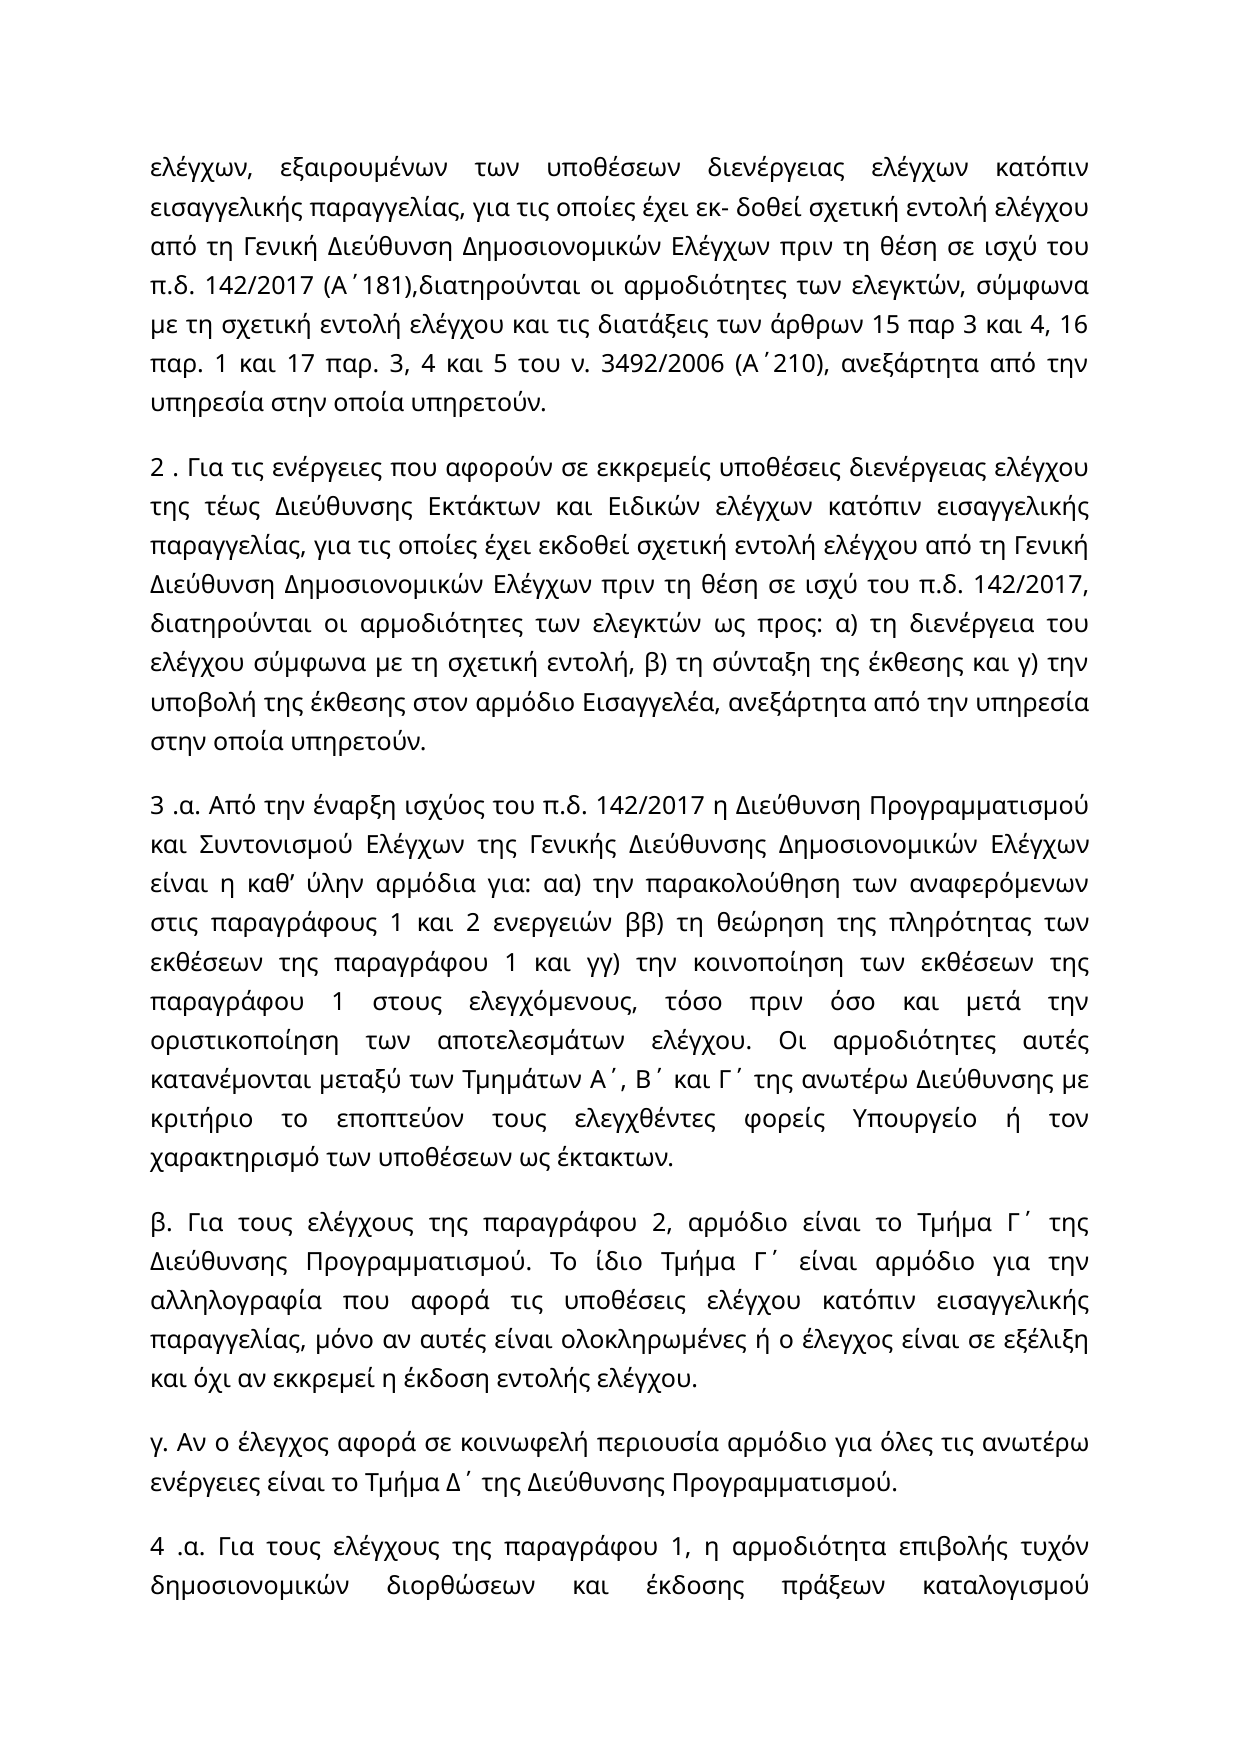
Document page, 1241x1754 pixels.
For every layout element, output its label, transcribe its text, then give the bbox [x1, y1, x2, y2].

text ελέγχων, εξαιρουμένων των υποθέσεων διενέργειας ελέγχων κατόπιν εισαγγελικής παραγγελίας, για τις οποίες έχει εκ- δοθεί σχετική εντολή ελέγχου από τη Γενική Διεύθυνση Δημοσιονομικών Ελέγχων πριν τη θέση σε ισχύ του π.δ. 142/2017 (Α΄181),διατηρούνται οι αρμοδιότητες των ελεγκτών, σύμφωνα με τη σχετική εντολή ελέγχου και τις διατάξεις των άρθρων 15 παρ 3 και 4, 16 παρ. 1 και 17 παρ. 3, 4 και 5 του ν. 3492/2006 (Α΄210), ανεξάρτητα από την υπηρεσία στην οποία υπηρετούν. [150, 150, 1090, 419]
text 3 .α. Από την έναρξη ισχύος του π.δ. 142/2017 η Διεύθυνση Προγραμματισμού και Συντονισμού Ελέγχων της Γενικής Διεύθυνσης Δημοσιονομικών Ελέγχων είναι η καθ’ ύλην αρμόδια για: αα) την παρακολούθηση των αναφερόμενων στις παραγράφους 1 και 2 ενεργειών ββ) τη θεώρηση της πληρότητας των εκθέσεων της παραγράφου 1 και γγ) την κοινοποίηση των εκθέσεων της παραγράφου 1 στους ελεγχόμενους, τόσο πριν όσο και μετά την οριστικοποίηση των αποτελεσμάτων ελέγχου. Oι αρμοδιότητες αυτές κατανέμονται μεταξύ των Τμημάτων Α΄, Β΄ και Γ΄ της ανωτέρω Διεύθυνσης με κριτήριο το εποπτεύον τους ελεγχθέντες φορείς Υπουργείο ή τον χαρακτηρισμό των υποθέσεων ως έκτακτων. [150, 787, 1090, 1174]
text β. Για τους ελέγχους της παραγράφου 2, αρμόδιο είναι το Τμήμα Γ΄ της Διεύθυνσης Προγραμματισμού. Το ίδιο Τμήμα Γ΄ είναι αρμόδιο για την αλληλογραφία που αφορά τις υποθέσεις ελέγχου κατόπιν εισαγγελικής παραγγελίας, μόνο αν αυτές είναι ολοκληρωμένες ή ο έλεγχος είναι σε εξέλιξη και όχι αν εκκρεμεί η έκδοση εντολής ελέγχου. [150, 1204, 1090, 1395]
text γ. Αν ο έλεγχος αφορά σε κοινωφελή περιουσία αρμόδιο για όλες τις ανωτέρω ενέργειες είναι το Τμήμα Δ΄ της Διεύθυνσης Προγραμματισμού. [150, 1425, 1090, 1498]
text 2 . Για τις ενέργειες που αφορούν σε εκκρεμείς υποθέσεις διενέργειας ελέγχου της τέως Διεύθυνσης Εκτάκτων και Ειδικών ελέγχων κατόπιν εισαγγελικής παραγγελίας, για τις οποίες έχει εκδοθεί σχετική εντολή ελέγχου από τη Γενική Διεύθυνση Δημοσιονομικών Ελέγχων πριν τη θέση σε ισχύ του π.δ. 142/2017, διατηρούνται οι αρμοδιότητες των ελεγκτών ως προς: α) τη διενέργεια του ελέγχου σύμφωνα με τη σχετική εντολή, β) τη σύνταξη της έκθεσης και γ) την υποβολή της έκθεσης στον αρμόδιο Εισαγγελέα, ανεξάρτητα από την υπηρεσία στην οποία υπηρετούν. [150, 449, 1090, 757]
text 4 .α. Για τους ελέγχους της παραγράφου 1, η αρμοδιότητα επιβολής τυχόν δημοσιονομικών διορθώσεων και έκδοσης πράξεων καταλογισμού [150, 1528, 1090, 1602]
